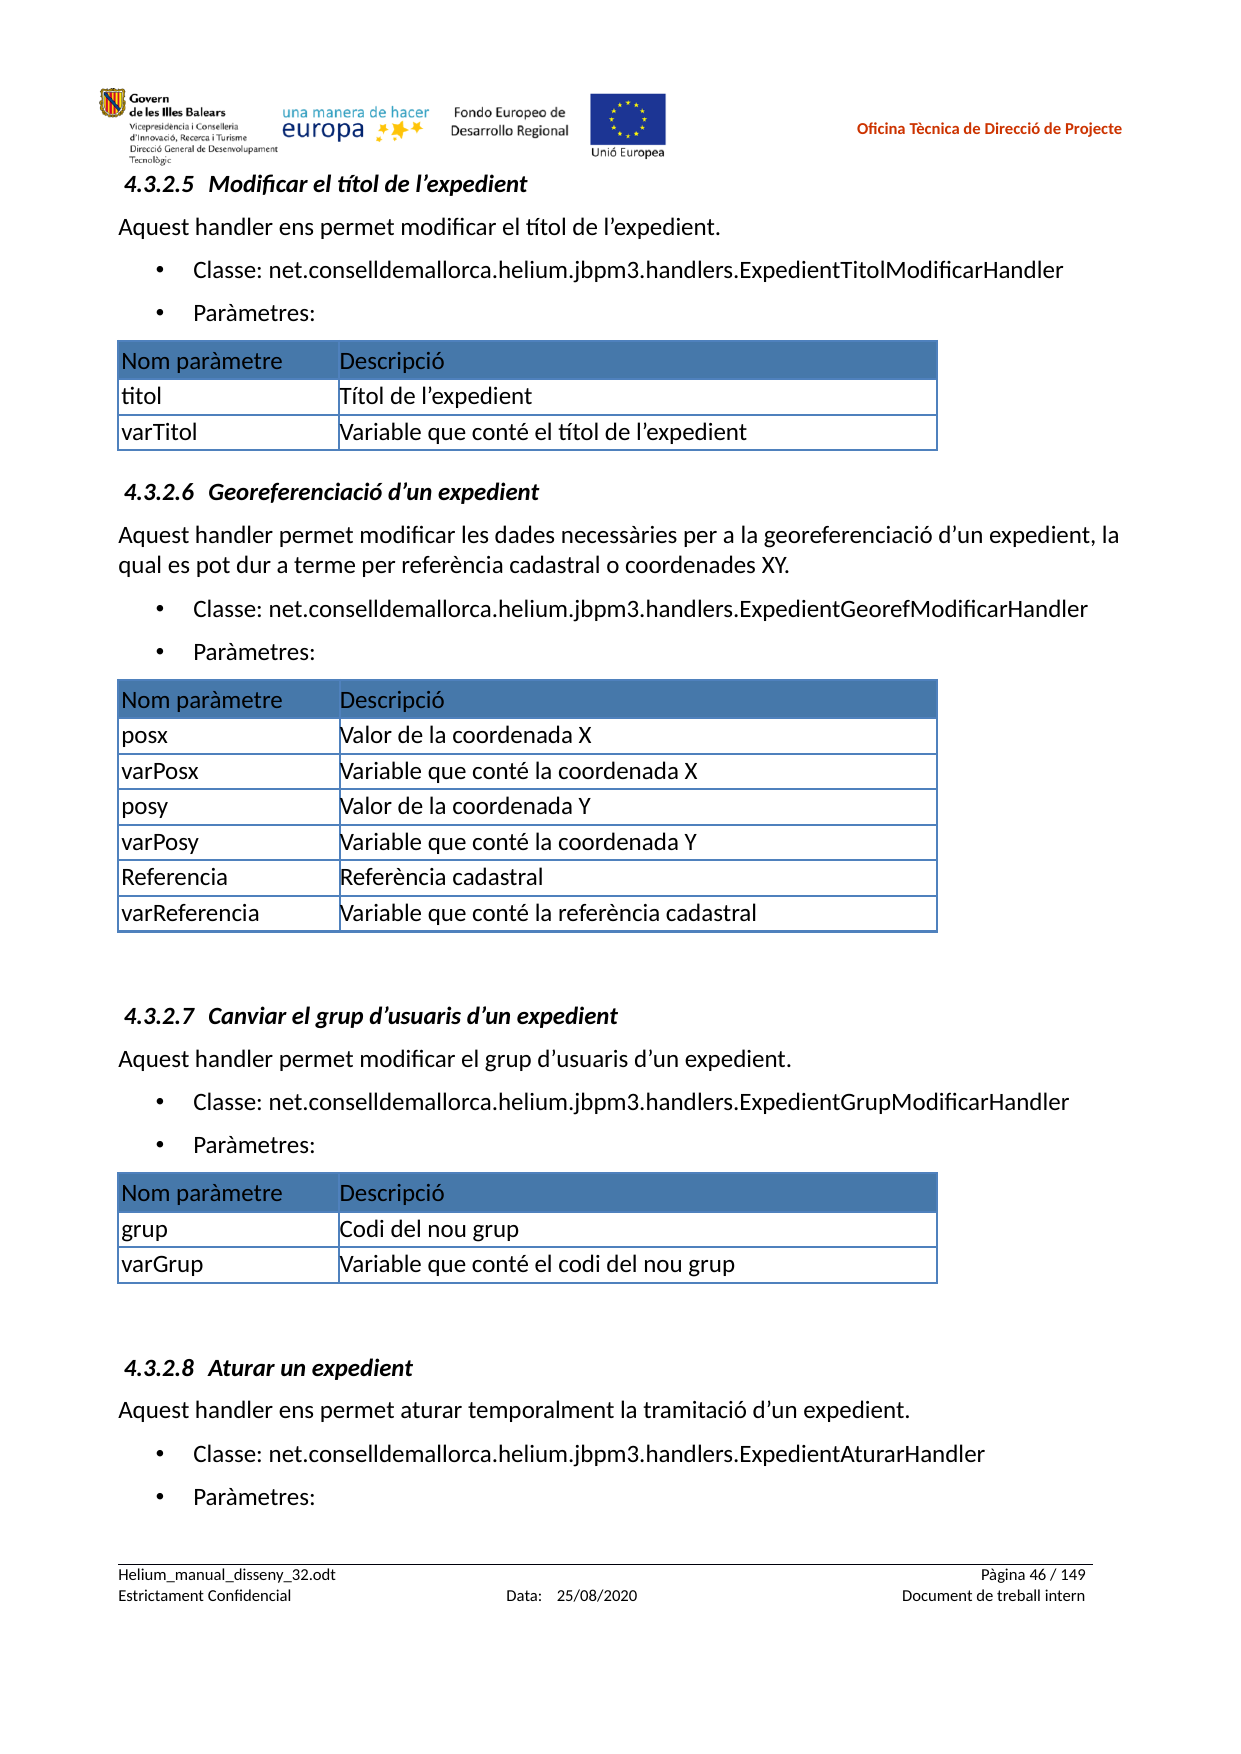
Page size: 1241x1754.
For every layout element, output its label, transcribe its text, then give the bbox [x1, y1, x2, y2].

table_cell varPosx [119, 755, 339, 788]
table_cell varGrup [119, 1248, 338, 1282]
table_header Nom paràmetre [119, 681, 339, 717]
list Classe: net.conselldemallorca.helium.jbpm3.handlers.ExpedientGeorefModificarHandler [156, 593, 1122, 623]
list Paràmetres: [156, 297, 1122, 327]
table_cell Variable que conté la referència cadastral [341, 897, 936, 930]
table_cell Variable que conté el codi del nou grup [340, 1248, 936, 1282]
text Aquest handler ens permet aturar temporalment la tramitació d’un expedient. [118, 1395, 1122, 1425]
table_cell grup [119, 1213, 338, 1246]
subtitle Modificar el títol de l’expedient [118, 168, 1122, 198]
table_cell varPosy [119, 826, 339, 859]
table_cell Variable que conté el títol de l’expedient [340, 416, 936, 449]
picture [99, 87, 668, 166]
table_cell Referència cadastral [341, 861, 936, 895]
table_cell Referencia [119, 861, 339, 895]
list Paràmetres: [156, 1129, 1122, 1160]
list Classe: net.conselldemallorca.helium.jbpm3.handlers.ExpedientAturarHandler [156, 1438, 1122, 1468]
table_header Descripció [340, 342, 936, 378]
table_cell posx [119, 719, 339, 753]
table_header Descripció [341, 681, 936, 717]
table_header Nom paràmetre [119, 342, 338, 378]
table_cell Títol de l’expedient [340, 380, 936, 414]
table_cell varTitol [119, 416, 338, 449]
list Paràmetres: [156, 1481, 1122, 1511]
subtitle Aturar un expedient [118, 1352, 1122, 1382]
text Aquest handler permet modificar el grup d’usuaris d’un expedient. [118, 1043, 1122, 1074]
text Aquest handler ens permet modificar el títol de l’expedient. [118, 211, 1122, 241]
table_cell posy [119, 790, 339, 824]
list Classe: net.conselldemallorca.helium.jbpm3.handlers.ExpedientTitolModificarHandler [156, 254, 1122, 284]
table_header Descripció [340, 1174, 936, 1211]
subtitle Georeferenciació d’un expedient [118, 476, 1122, 507]
table_header Nom paràmetre [119, 1174, 338, 1211]
table_cell Valor de la coordenada Y [341, 790, 936, 824]
text Aquest handler permet modificar les dades necessàries per a la georeferenciació d’un expedient, la qual es pot dur a terme per referència cadastral o coordenades XY. [118, 519, 1122, 580]
table_cell Codi del nou grup [340, 1213, 936, 1246]
table_cell Variable que conté la coordenada X [341, 755, 936, 788]
table_cell Variable que conté la coordenada Y [341, 826, 936, 859]
subtitle Canviar el grup d’usuaris d’un expedient [118, 1000, 1122, 1031]
table_cell titol [119, 380, 338, 414]
table_cell Valor de la coordenada X [341, 719, 936, 753]
table_cell varReferencia [119, 897, 339, 930]
list Paràmetres: [156, 636, 1122, 666]
list Classe: net.conselldemallorca.helium.jbpm3.handlers.ExpedientGrupModificarHandler [156, 1086, 1122, 1117]
